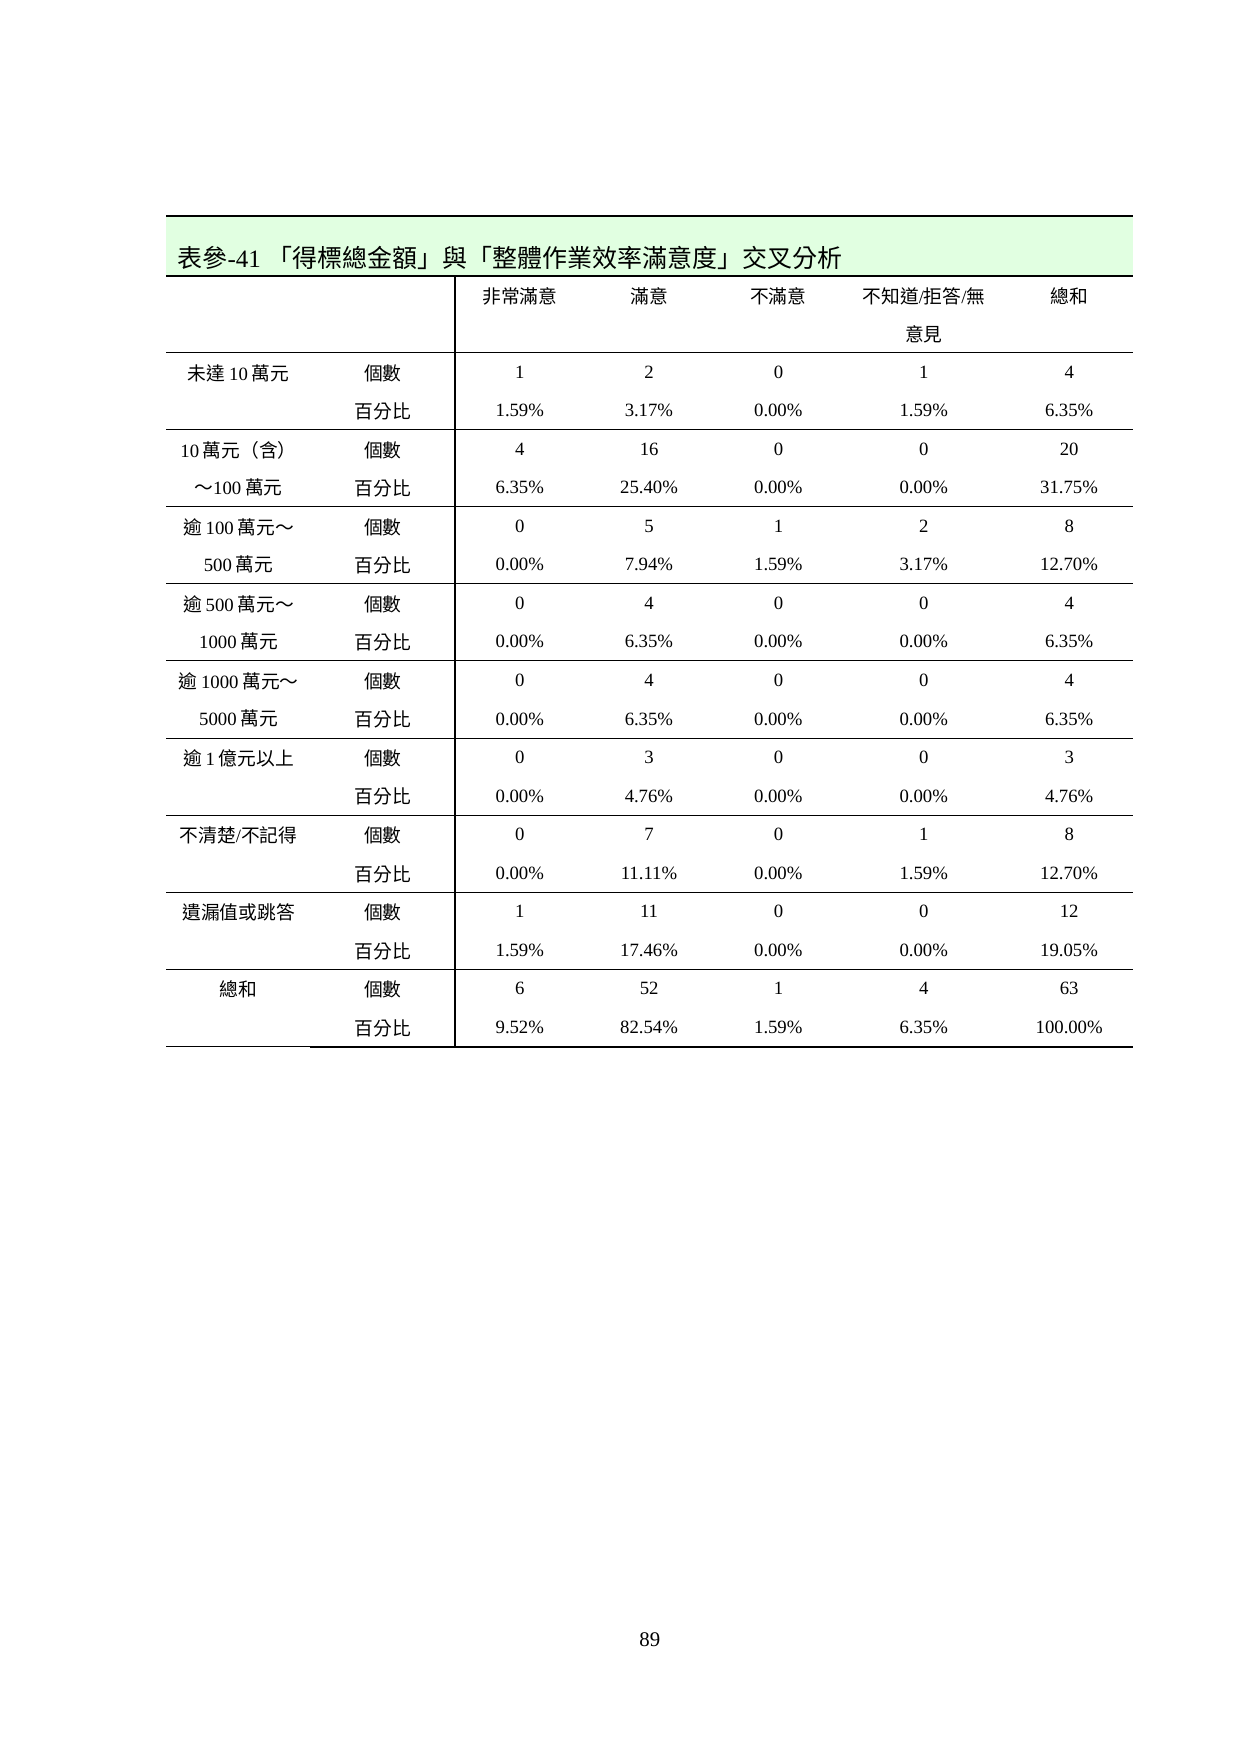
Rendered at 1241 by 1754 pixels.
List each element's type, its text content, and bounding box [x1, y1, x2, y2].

table_cell 0.00% [843, 930, 1004, 969]
table_cell 1 [456, 353, 584, 391]
table_cell 0 [843, 584, 1004, 622]
table_cell 0.00% [714, 468, 843, 506]
table_cell 0 [456, 584, 584, 622]
table_cell 82.54% [584, 1007, 713, 1046]
table_cell 百分比 [310, 699, 454, 737]
table_cell 0.00% [456, 545, 584, 583]
table_cell 不滿意 [714, 277, 843, 352]
table_cell 16 [584, 430, 713, 468]
table_cell 1.59% [843, 853, 1004, 892]
table_cell 個數 [310, 816, 454, 853]
table_cell 0.00% [456, 776, 584, 814]
table_cell 100.00% [1005, 1007, 1133, 1046]
table_cell 0.00% [714, 930, 843, 969]
table_cell 1.59% [843, 391, 1004, 429]
table_cell 總和 [1005, 277, 1133, 352]
table_cell 4.76% [584, 776, 713, 814]
table_cell 5 [584, 507, 713, 545]
table_cell 百分比 [310, 776, 454, 814]
table_cell 4 [1005, 661, 1133, 699]
table_cell 1 [843, 353, 1004, 391]
table_cell 3.17% [843, 545, 1004, 583]
table_cell 1 [843, 816, 1004, 853]
table_cell 0.00% [843, 468, 1004, 506]
table_cell 0 [843, 739, 1004, 776]
table_cell 0 [843, 661, 1004, 699]
table_cell 0 [843, 430, 1004, 468]
table_cell 12 [1005, 893, 1133, 930]
table_cell 百分比 [310, 622, 454, 660]
table_cell 6.35% [584, 622, 713, 660]
table_cell 0 [714, 584, 843, 622]
table_cell 不清楚/不記得 [166, 816, 310, 892]
table_cell 4 [584, 584, 713, 622]
table_cell 遺漏值或跳答 [166, 893, 310, 969]
table_cell 7 [584, 816, 713, 853]
table_cell 17.46% [584, 930, 713, 969]
table_cell 3 [584, 739, 713, 776]
table_cell 個數 [310, 353, 454, 391]
table_cell 63 [1005, 970, 1133, 1007]
table_cell 1.59% [456, 930, 584, 969]
table_cell 0.00% [456, 622, 584, 660]
table_cell 11 [584, 893, 713, 930]
table_cell 11.11% [584, 853, 713, 892]
table_cell 個數 [310, 739, 454, 776]
table_cell 6.35% [584, 699, 713, 737]
table_cell 滿意 [584, 277, 713, 352]
table_cell 0.00% [714, 776, 843, 814]
table_cell 1.59% [714, 545, 843, 583]
table_cell 8 [1005, 816, 1133, 853]
table_cell 3 [1005, 739, 1133, 776]
table_cell 百分比 [310, 545, 454, 583]
table_cell 12.70% [1005, 853, 1133, 892]
table_cell 0 [456, 661, 584, 699]
table_cell 2 [584, 353, 713, 391]
table_cell 0.00% [714, 391, 843, 429]
table_cell 6.35% [1005, 391, 1133, 429]
table_cell 25.40% [584, 468, 713, 506]
table_header 表參-41 「得標總金額」與「整體作業效率滿意度」交叉分析 [166, 217, 1133, 275]
table_cell 1.59% [456, 391, 584, 429]
table_cell 6.35% [456, 468, 584, 506]
table_cell 0 [843, 893, 1004, 930]
table_cell 4 [456, 430, 584, 468]
table_cell 4 [1005, 584, 1133, 622]
table_cell 總和 [166, 970, 310, 1046]
table_cell 6.35% [843, 1007, 1004, 1046]
table_cell 個數 [310, 584, 454, 622]
table_cell 4 [843, 970, 1004, 1007]
table_cell 52 [584, 970, 713, 1007]
table_cell 2 [843, 507, 1004, 545]
table_cell 0 [714, 893, 843, 930]
table_cell [166, 277, 310, 352]
table_cell 逾500萬元～1000萬元 [166, 584, 310, 660]
table_cell 個數 [310, 970, 454, 1007]
table_cell 1.59% [714, 1007, 843, 1046]
table_cell 1 [714, 507, 843, 545]
table_cell 逾1億元以上 [166, 739, 310, 814]
table_cell 9.52% [456, 1007, 584, 1046]
table_cell 1 [714, 970, 843, 1007]
table_cell 0.00% [843, 699, 1004, 737]
table_cell 3.17% [584, 391, 713, 429]
table_cell [310, 277, 454, 352]
table_cell 12.70% [1005, 545, 1133, 583]
table_cell 個數 [310, 893, 454, 930]
table_cell 0 [456, 739, 584, 776]
table_cell 不知道/拒答/無意見 [843, 277, 1004, 352]
table_cell 0.00% [456, 853, 584, 892]
table_cell 10萬元（含）～100萬元 [166, 430, 310, 506]
table_cell 百分比 [310, 853, 454, 892]
table_cell 未達10萬元 [166, 353, 310, 429]
table_cell 百分比 [310, 391, 454, 429]
table_cell 百分比 [310, 1007, 454, 1046]
table_cell 0.00% [456, 699, 584, 737]
table_cell 6.35% [1005, 622, 1133, 660]
table_cell 19.05% [1005, 930, 1133, 969]
table_cell 0.00% [843, 776, 1004, 814]
table_cell 6 [456, 970, 584, 1007]
table_cell 4.76% [1005, 776, 1133, 814]
table_cell 1 [456, 893, 584, 930]
table_cell 0 [456, 816, 584, 853]
table_cell 0 [714, 353, 843, 391]
table_cell 4 [1005, 353, 1133, 391]
table_cell 6.35% [1005, 699, 1133, 737]
table_cell 0 [714, 430, 843, 468]
table_cell 0 [714, 661, 843, 699]
table_cell 個數 [310, 430, 454, 468]
table_cell 0.00% [714, 699, 843, 737]
table_cell 百分比 [310, 930, 454, 969]
table_cell 0.00% [714, 853, 843, 892]
table_cell 0 [456, 507, 584, 545]
table_cell 8 [1005, 507, 1133, 545]
table_cell 逾100萬元～500萬元 [166, 507, 310, 583]
table_cell 個數 [310, 661, 454, 699]
table_cell 20 [1005, 430, 1133, 468]
table_cell 非常滿意 [456, 277, 584, 352]
table_cell 0 [714, 739, 843, 776]
table_cell 個數 [310, 507, 454, 545]
table_cell 逾1000萬元～5000萬元 [166, 661, 310, 737]
table_cell 0.00% [843, 622, 1004, 660]
table_cell 0.00% [714, 622, 843, 660]
table_cell 百分比 [310, 468, 454, 506]
table_cell 0 [714, 816, 843, 853]
table_cell 4 [584, 661, 713, 699]
table_cell 31.75% [1005, 468, 1133, 506]
table_cell 7.94% [584, 545, 713, 583]
